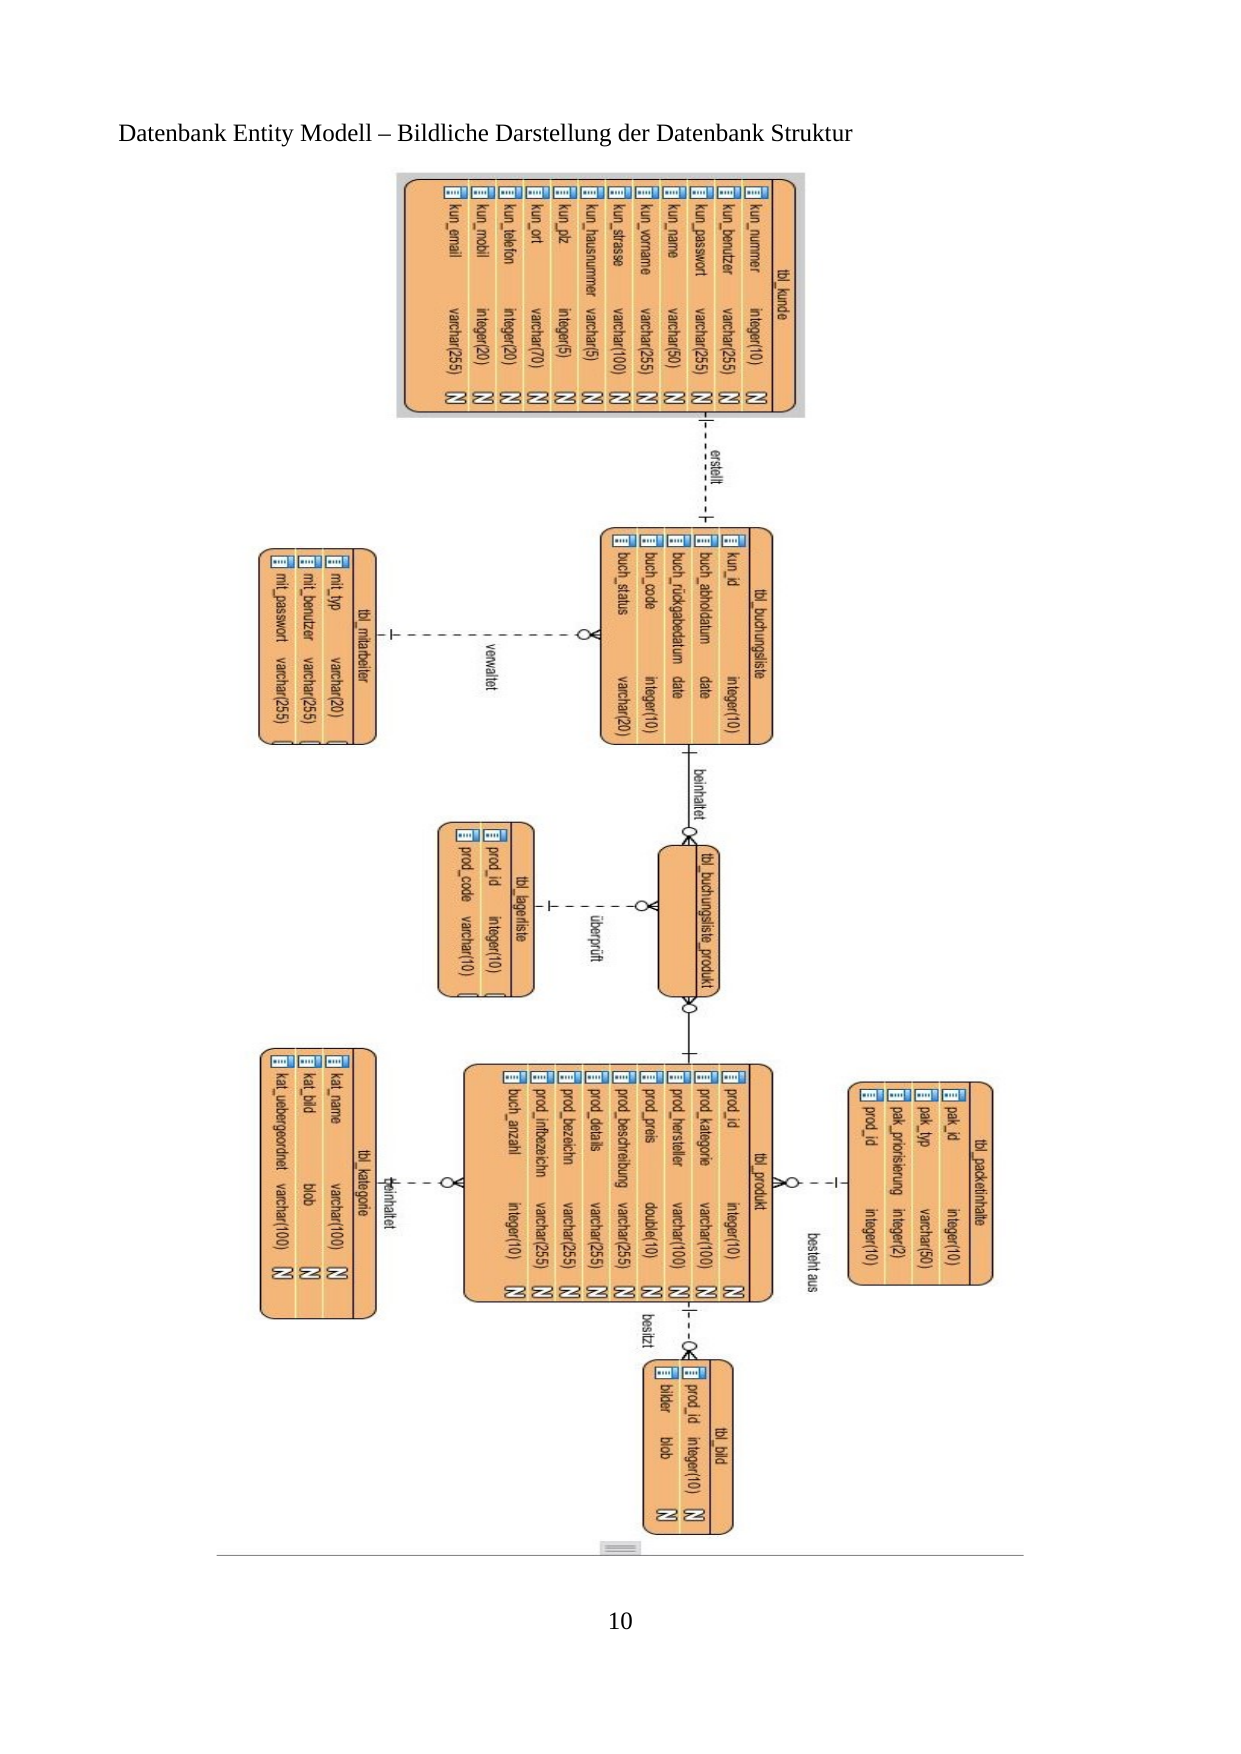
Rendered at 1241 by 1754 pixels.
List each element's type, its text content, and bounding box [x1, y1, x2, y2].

picture [216, 159, 1024, 1556]
text Datenbank Entity Modell – Bildliche Darstellung der Datenbank Struktur [118, 118, 1122, 147]
